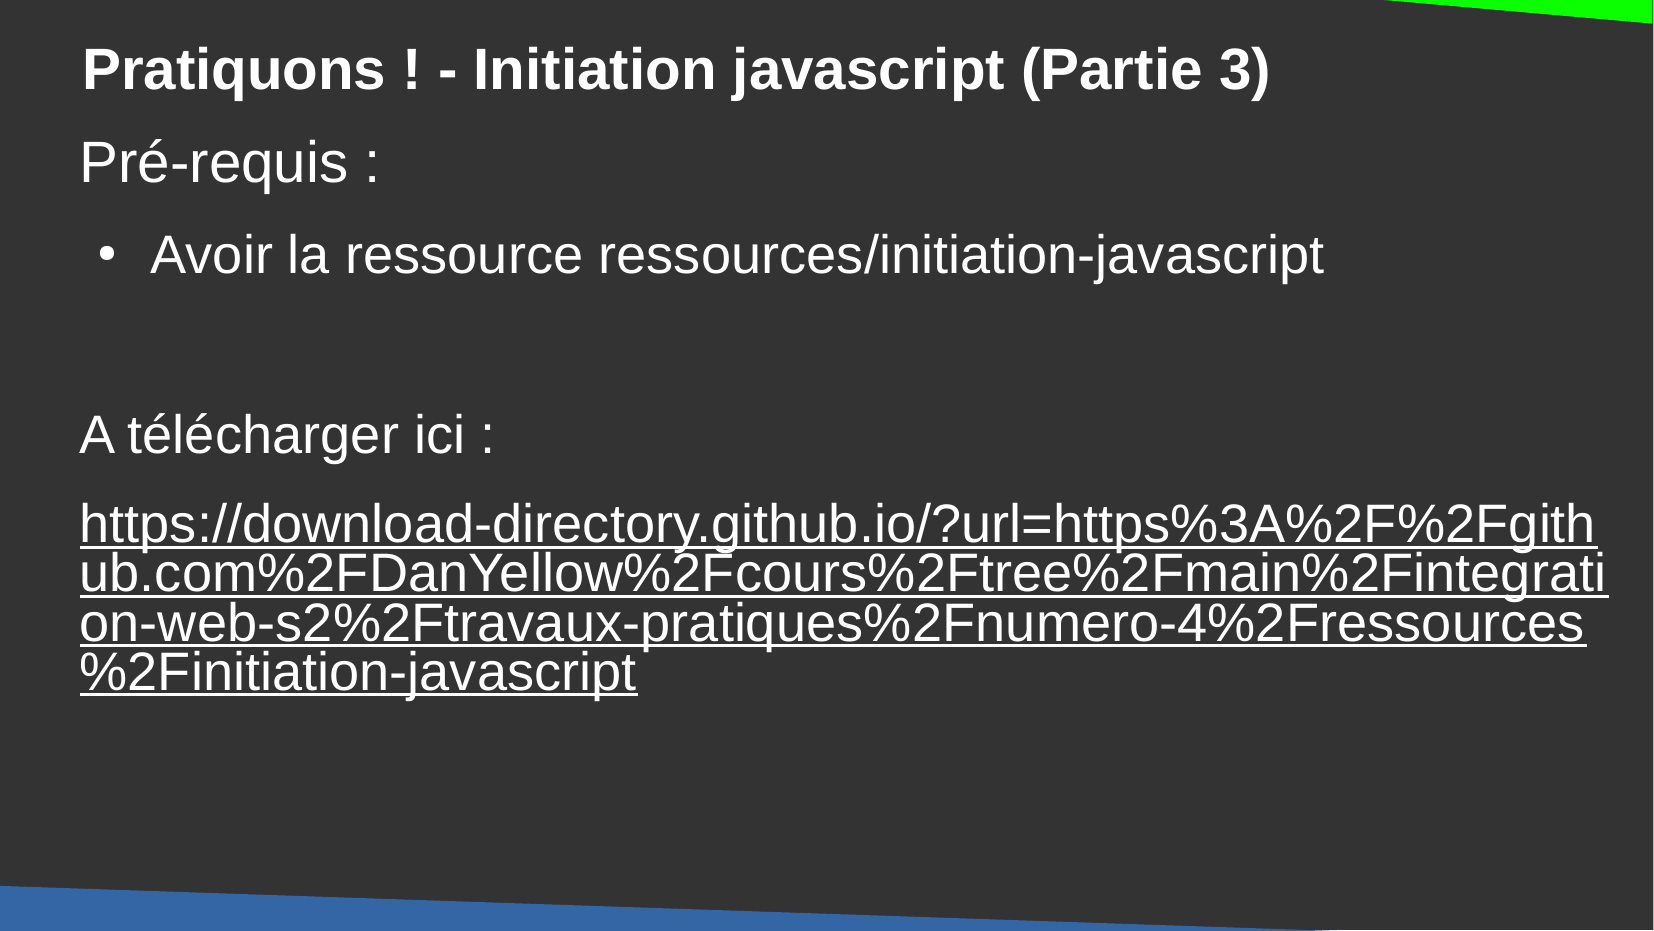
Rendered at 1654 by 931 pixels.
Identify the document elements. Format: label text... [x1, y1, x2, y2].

text_box [1384, 0, 1653, 24]
text_box [0, 885, 1337, 931]
title Pratiquons ! - Initiation javascript (Partie 3) [82, 37, 1571, 114]
list Pré-requis : Avoir la ressource ressources/initiation-javascript A télécharger ici : https://download-directory.github.io/?url=https%3A%2F%2Fgithub.com%2FDanYellow%2Fcours%2Ftree%2Fmain%2Fintegration-web-s2%2Ftravaux-pratiques%2Fnumero-4%2Fressources%2Finitiation-javascript [79, 129, 1619, 715]
